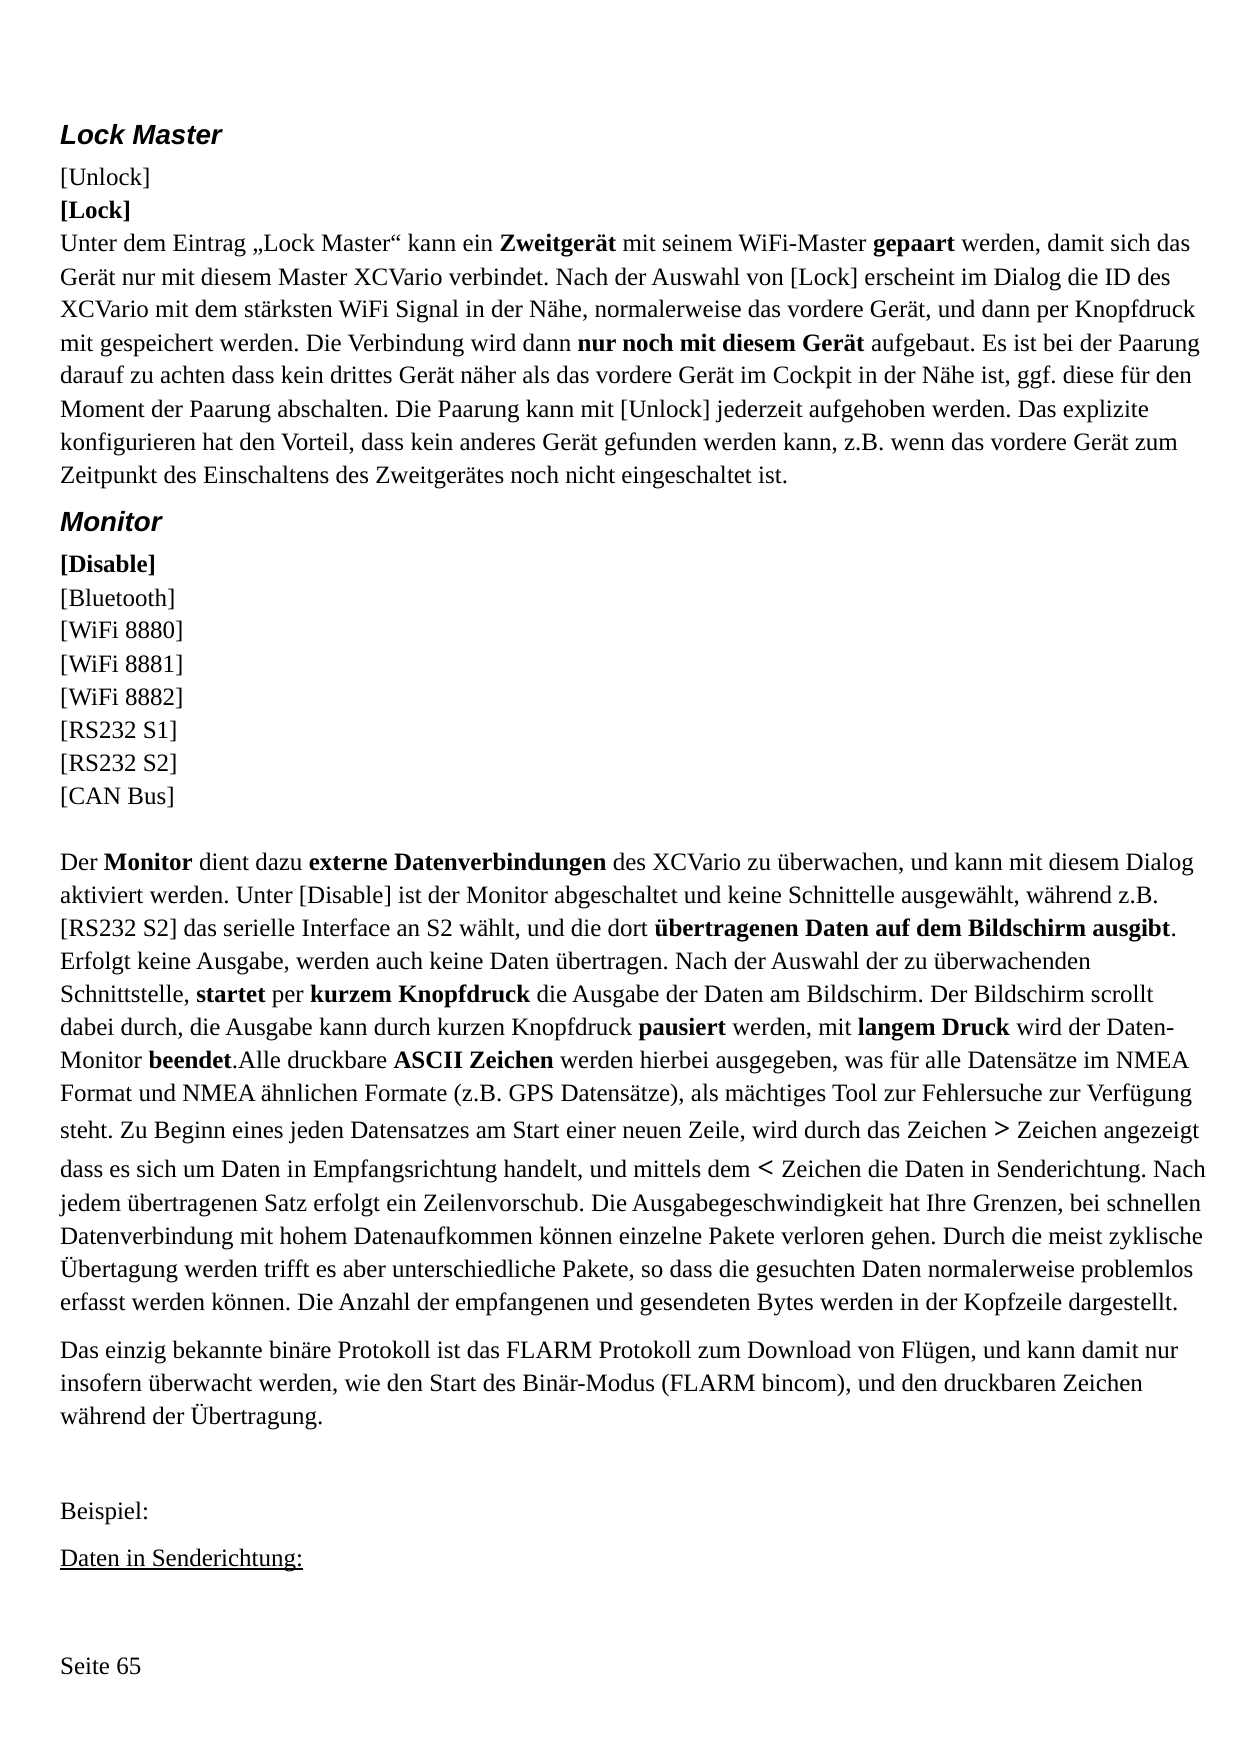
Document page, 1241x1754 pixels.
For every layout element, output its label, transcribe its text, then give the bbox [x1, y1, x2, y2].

text [Unlock] [60, 162, 1207, 191]
text [WiFi 8881] [60, 649, 1207, 677]
subtitle Lock Master [60, 118, 1207, 150]
text [Bluetooth] [60, 583, 1207, 611]
text [Disable] [60, 549, 1207, 578]
text Beispiel: [60, 1496, 1207, 1525]
text [RS232 S1] [60, 715, 1207, 743]
text Daten in Senderichtung: [60, 1543, 1207, 1572]
text [WiFi 8882] [60, 682, 1207, 710]
subtitle Monitor [60, 505, 1207, 537]
text [Lock] [60, 196, 1207, 224]
text [RS232 S2] [60, 748, 1207, 776]
text [WiFi 8880] [60, 616, 1207, 644]
text Der Monitor dient dazu externe Datenverbindungen des XCVario zu überwachen, und kann mit diesem Dialog aktiviert werden. Unter [Disable] ist der Monitor abgeschaltet und keine Schnittelle ausgewählt, während z.B. [RS232 S2] das serielle Interface an S2 wählt, und die dort übertragenen Daten auf dem Bildschirm ausgibt. Erfolgt keine Ausgabe, werden auch keine Daten übertragen. Nach der Auswahl der zu überwachenden Schnittstelle, startet per kurzem Knopfdruck die Ausgabe der Daten am Bildschirm. Der Bildschirm scrollt dabei durch, die Ausgabe kann durch kurzen Knopfdruck pausiert werden, mit langem Druck wird der Daten-Monitor beendet.Alle druckbare ASCII Zeichen werden hierbei ausgegeben, was für alle Datensätze im NMEA Format und NMEA ähnlichen Formate (z.B. GPS Datensätze), als mächtiges Tool zur Fehlersuche zur Verfügung steht. Zu Beginn eines jeden Datensatzes am Start einer neuen Zeile, wird durch das Zeichen > Zeichen angezeigt dass es sich um Daten in Empfangsrichtung handelt, und mittels dem < Zeichen die Daten in Senderichtung. Nach jedem übertragenen Satz erfolgt ein Zeilenvorschub. Die Ausgabegeschwindigkeit hat Ihre Grenzen, bei schnellen Datenverbindung mit hohem Datenaufkommen können einzelne Pakete verloren gehen. Durch die meist zyklische Übertagung werden trifft es aber unterschiedliche Pakete, so dass die gesuchten Daten normalerweise problemlos erfasst werden können. Die Anzahl der empfangenen und gesendeten Bytes werden in der Kopfzeile dargestellt. [60, 847, 1207, 1316]
text Das einzig bekannte binäre Protokoll ist das FLARM Protokoll zum Download von Flügen, und kann damit nur insofern überwacht werden, wie den Start des Binär-Modus (FLARM bincom), und den druckbaren Zeichen während der Übertragung. [60, 1335, 1207, 1429]
text Unter dem Eintrag „Lock Master“ kann ein Zweitgerät mit seinem WiFi-Master gepaart werden, damit sich das Gerät nur mit diesem Master XCVario verbindet. Nach der Auswahl von [Lock] erscheint im Dialog die ID des XCVario mit dem stärksten WiFi Signal in der Nähe, normalerweise das vordere Gerät, und dann per Knopfdruck mit gespeichert werden. Die Verbindung wird dann nur noch mit diesem Gerät aufgebaut. Es ist bei der Paarung darauf zu achten dass kein drittes Gerät näher als das vordere Gerät im Cockpit in der Nähe ist, ggf. diese für den Moment der Paarung abschalten. Die Paarung kann mit [Unlock] jederzeit aufgehoben werden. Das explizite konfigurieren hat den Vorteil, dass kein anderes Gerät gefunden werden kann, z.B. wenn das vordere Gerät zum Zeitpunkt des Einschaltens des Zweitgerätes noch nicht eingeschaltet ist. [60, 228, 1207, 488]
text [CAN Bus] [60, 781, 1207, 809]
